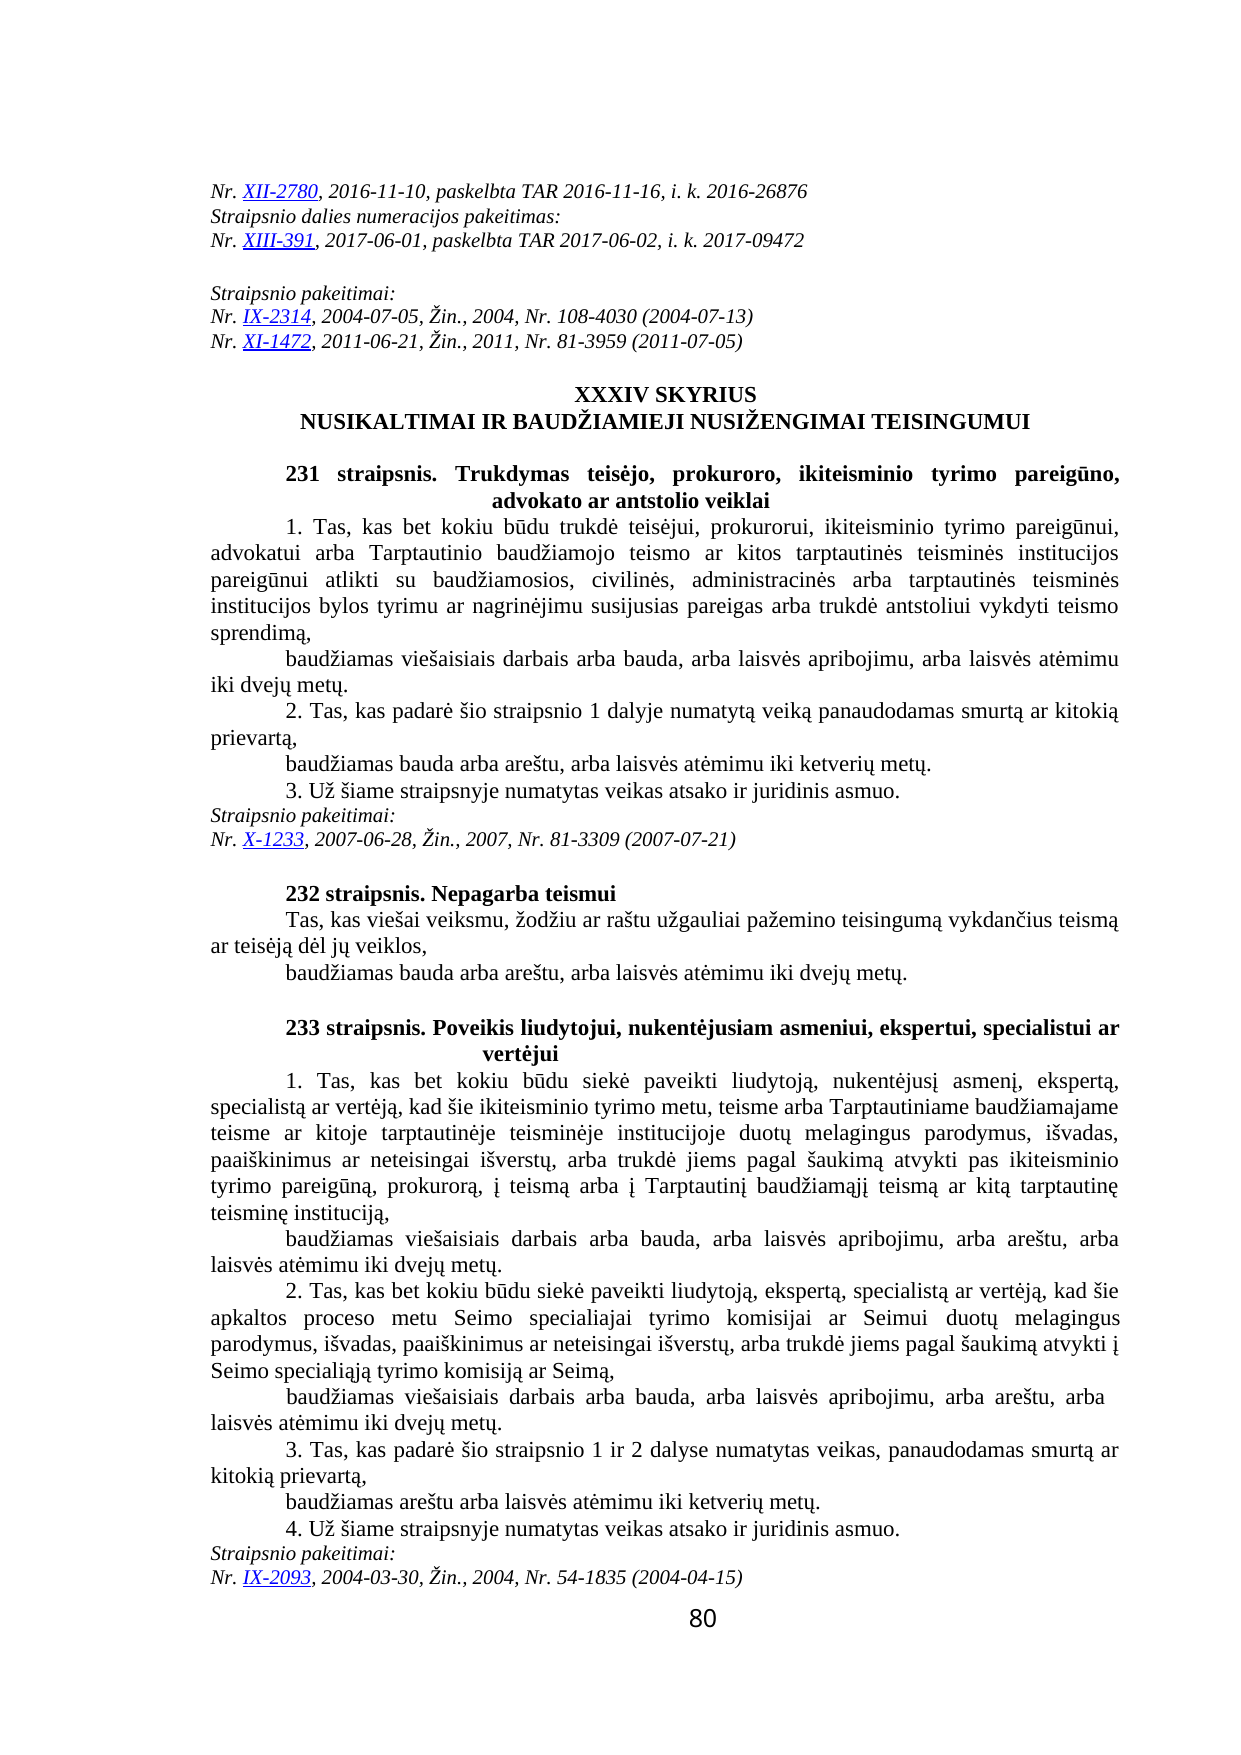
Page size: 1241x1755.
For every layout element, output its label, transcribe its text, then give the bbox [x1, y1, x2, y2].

text Nusikaltimai ir baudžiamieji nusižengimai teisingumui [210, 408, 1120, 434]
text baudžiamas bauda arba areštu, arba laisvės atėmimu iki dvejų metų. [210, 959, 1120, 985]
subtitle XXXIV SKYRIUS [210, 381, 1120, 408]
text Straipsnio pakeitimai: [210, 1541, 1120, 1565]
text Tas, kas viešai veiksmu, žodžiu ar raštu užgauliai pažemino teisingumą vykdančius teismą ar teisėją dėl jų veiklos, [210, 906, 1120, 959]
text baudžiamas bauda arba areštu, arba laisvės atėmimu iki ketverių metų. [210, 750, 1120, 777]
text Nr. X-1233, 2007-06-28, Žin., 2007, Nr. 81-3309 (2007-07-21) [210, 827, 1120, 851]
text Nr. XII-2780, 2016-11-10, paskelbta TAR 2016-11-16, i. k. 2016-26876 [210, 179, 1120, 203]
text 2. Tas, kas bet kokiu būdu siekė paveikti liudytoją, ekspertą, specialistą ar vertėją, kad šie apkaltos proceso metu Seimo specialiajai tyrimo komisijai ar Seimui duotų melagingus parodymus, išvadas, paaiškinimus ar neteisingai išverstų, arba trukdė jiems pagal šaukimą atvykti į Seimo specialiąją tyrimo komisiją ar Seimą, [210, 1278, 1120, 1383]
text 3. Už šiame straipsnyje numatytas veikas atsako ir juridinis asmuo. [210, 777, 1120, 803]
text baudžiamas viešaisiais darbais arba bauda, arba laisvės apribojimu, arba laisvės atėmimu iki dvejų metų. [210, 645, 1120, 698]
text baudžiamas areštu arba laisvės atėmimu iki ketverių metų. [210, 1488, 1120, 1515]
text Nr. XIII-391, 2017-06-01, paskelbta TAR 2017-06-02, i. k. 2017-09472 [210, 228, 1120, 252]
text 3. Tas, kas padarė šio straipsnio 1 ir 2 dalyse numatytas veikas, panaudodamas smurtą ar kitokią prievartą, [210, 1436, 1120, 1488]
text 4. Už šiame straipsnyje numatytas veikas atsako ir juridinis asmuo. [210, 1515, 1120, 1541]
text Nr. IX-2314, 2004-07-05, Žin., 2004, Nr. 108-4030 (2004-07-13) [210, 304, 1120, 328]
text 232 straipsnis. Nepagarba teismui [210, 880, 1120, 906]
text 2. Tas, kas padarė šio straipsnio 1 dalyje numatytą veiką panaudodamas smurtą ar kitokią prievartą, [210, 698, 1120, 750]
text 1. Tas, kas bet kokiu būdu siekė paveikti liudytoją, nukentėjusį asmenį, ekspertą, specialistą ar vertėją, kad šie ikiteisminio tyrimo metu, teisme arba Tarptautiniame baudžiamajame teisme ar kitoje tarptautinėje teisminėje institucijoje duotų melagingus parodymus, išvadas, paaiškinimus ar neteisingai išverstų, arba trukdė jiems pagal šaukimą atvykti pas ikiteisminio tyrimo pareigūną, prokurorą, į teismą arba į Tarptautinį baudžiamąjį teismą ar kitą tarptautinę teisminę instituciją, [210, 1067, 1120, 1225]
text baudžiamas viešaisiais darbais arba bauda, arba laisvės apribojimu, arba areštu, arba laisvės atėmimu iki dvejų metų. [210, 1225, 1120, 1278]
text 233 straipsnis. Poveikis liudytojui, nukentėjusiam asmeniui, ekspertui, specialistui ar vertėjui [285, 1014, 1120, 1067]
text Straipsnio pakeitimai: [210, 803, 1120, 827]
text baudžiamas viešaisiais darbais arba bauda, arba laisvės apribojimu, arba areštu, arba laisvės atėmimu iki dvejų metų. [210, 1383, 1106, 1436]
text 231 straipsnis. Trukdymas teisėjo, prokuroro, ikiteisminio tyrimo pareigūno, advokato ar antstolio veiklai [285, 460, 1120, 513]
text Nr. IX-2093, 2004-03-30, Žin., 2004, Nr. 54-1835 (2004-04-15) [210, 1565, 1120, 1589]
text Straipsnio pakeitimai: [210, 280, 1120, 304]
text Nr. XI-1472, 2011-06-21, Žin., 2011, Nr. 81-3959 (2011-07-05) [210, 328, 1120, 353]
text 1. Tas, kas bet kokiu būdu trukdė teisėjui, prokurorui, ikiteisminio tyrimo pareigūnui, advokatui arba Tarptautinio baudžiamojo teismo ar kitos tarptautinės teisminės institucijos pareigūnui atlikti su baudžiamosios, civilinės, administracinės arba tarptautinės teisminės institucijos bylos tyrimu ar nagrinėjimu susijusias pareigas arba trukdė antstoliui vykdyti teismo sprendimą, [210, 513, 1120, 645]
text Straipsnio dalies numeracijos pakeitimas: [210, 203, 1120, 228]
